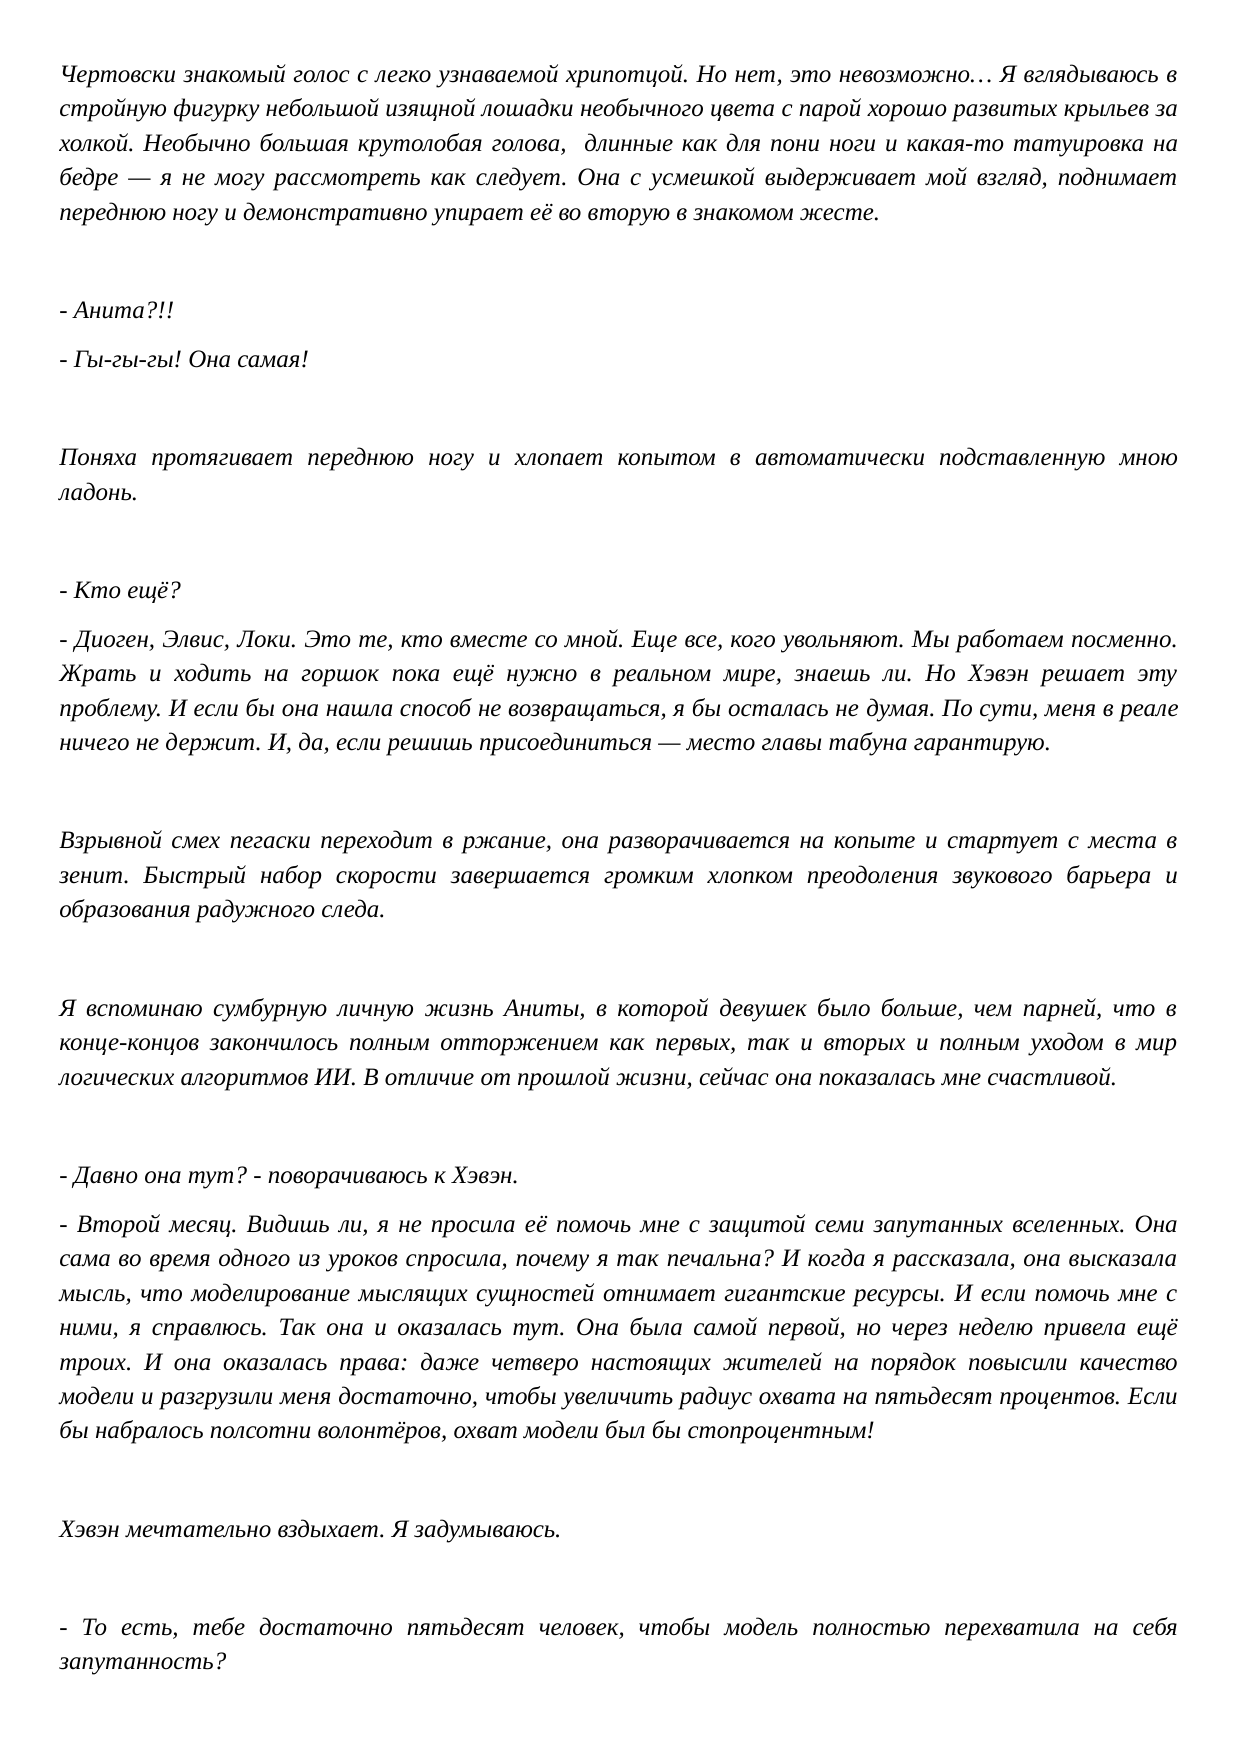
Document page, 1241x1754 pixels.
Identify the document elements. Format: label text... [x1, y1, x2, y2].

text - Гы-гы-гы! Она самая! [59, 344, 1181, 373]
text - Давно она тут? - поворачиваюсь к Хэвэн. [59, 1160, 1181, 1188]
text Поняха протягивает переднюю ногу и хлопает копытом в автоматически подставленную мною ладонь. [59, 442, 1181, 506]
text Хэвэн мечтательно вздыхает. Я задумываюсь. [59, 1514, 1181, 1542]
text Чертовски знакомый голос с легко узнаваемой хрипотцой. Но нет, это невозможно… Я вглядываюсь в стройную фигурку небольшой изящной лошадки необычного цвета с парой хорошо развитых крыльев за холкой. Необычно большая крутолобая голова, длинные как для пони ноги и какая-то татуировка на бедре — я не могу рассмотреть как следует. Она с усмешкой выдерживает мой взгляд, поднимает переднюю ногу и демонстративно упирает её во вторую в знакомом жесте. [59, 59, 1181, 226]
text - Анита?!! [59, 295, 1181, 324]
text - Диоген, Элвис, Локи. Это те, кто вместе со мной. Еще все, кого увольняют. Мы работаем посменно. Жрать и ходить на горшок пока ещё нужно в реальном мире, знаешь ли. Но Хэвэн решает эту проблему. И если бы она нашла способ не возвращаться, я бы осталась не думая. По сути, меня в реале ничего не держит. И, да, если решишь присоединиться — место главы табуна гарантирую. [59, 624, 1181, 756]
text - То есть, тебе достаточно пятьдесят человек, чтобы модель полностью перехватила на себя запутанность? [59, 1612, 1181, 1675]
text Я вспоминаю сумбурную личную жизнь Аниты, в которой девушек было больше, чем парней, что в конце-концов закончилось полным отторжением как первых, так и вторых и полным уходом в мир логических алгоритмов ИИ. В отличие от прошлой жизни, сейчас она показалась мне счастливой. [59, 993, 1181, 1090]
text - Кто ещё? [59, 575, 1181, 604]
text Взрывной смех пегаски переходит в ржание, она разворачивается на копыте и стартует с места в зенит. Быстрый набор скорости завершается громким хлопком преодоления звукового барьера и образования радужного следа. [59, 826, 1181, 923]
text - Второй месяц. Видишь ли, я не просила её помочь мне с защитой семи запутанных вселенных. Она сама во время одного из уроков спросила, почему я так печальна? И когда я рассказала, она высказала мысль, что моделирование мыслящих сущностей отнимает гигантские ресурсы. И если помочь мне с ними, я справлюсь. Так она и оказалась тут. Она была самой первой, но через неделю привела ещё троих. И она оказалась права: даже четверо настоящих жителей на порядок повысили качество модели и разгрузили меня достаточно, чтобы увеличить радиус охвата на пятьдесят процентов. Если бы набралось полсотни волонтёров, охват модели был бы стопроцентным! [59, 1209, 1181, 1444]
